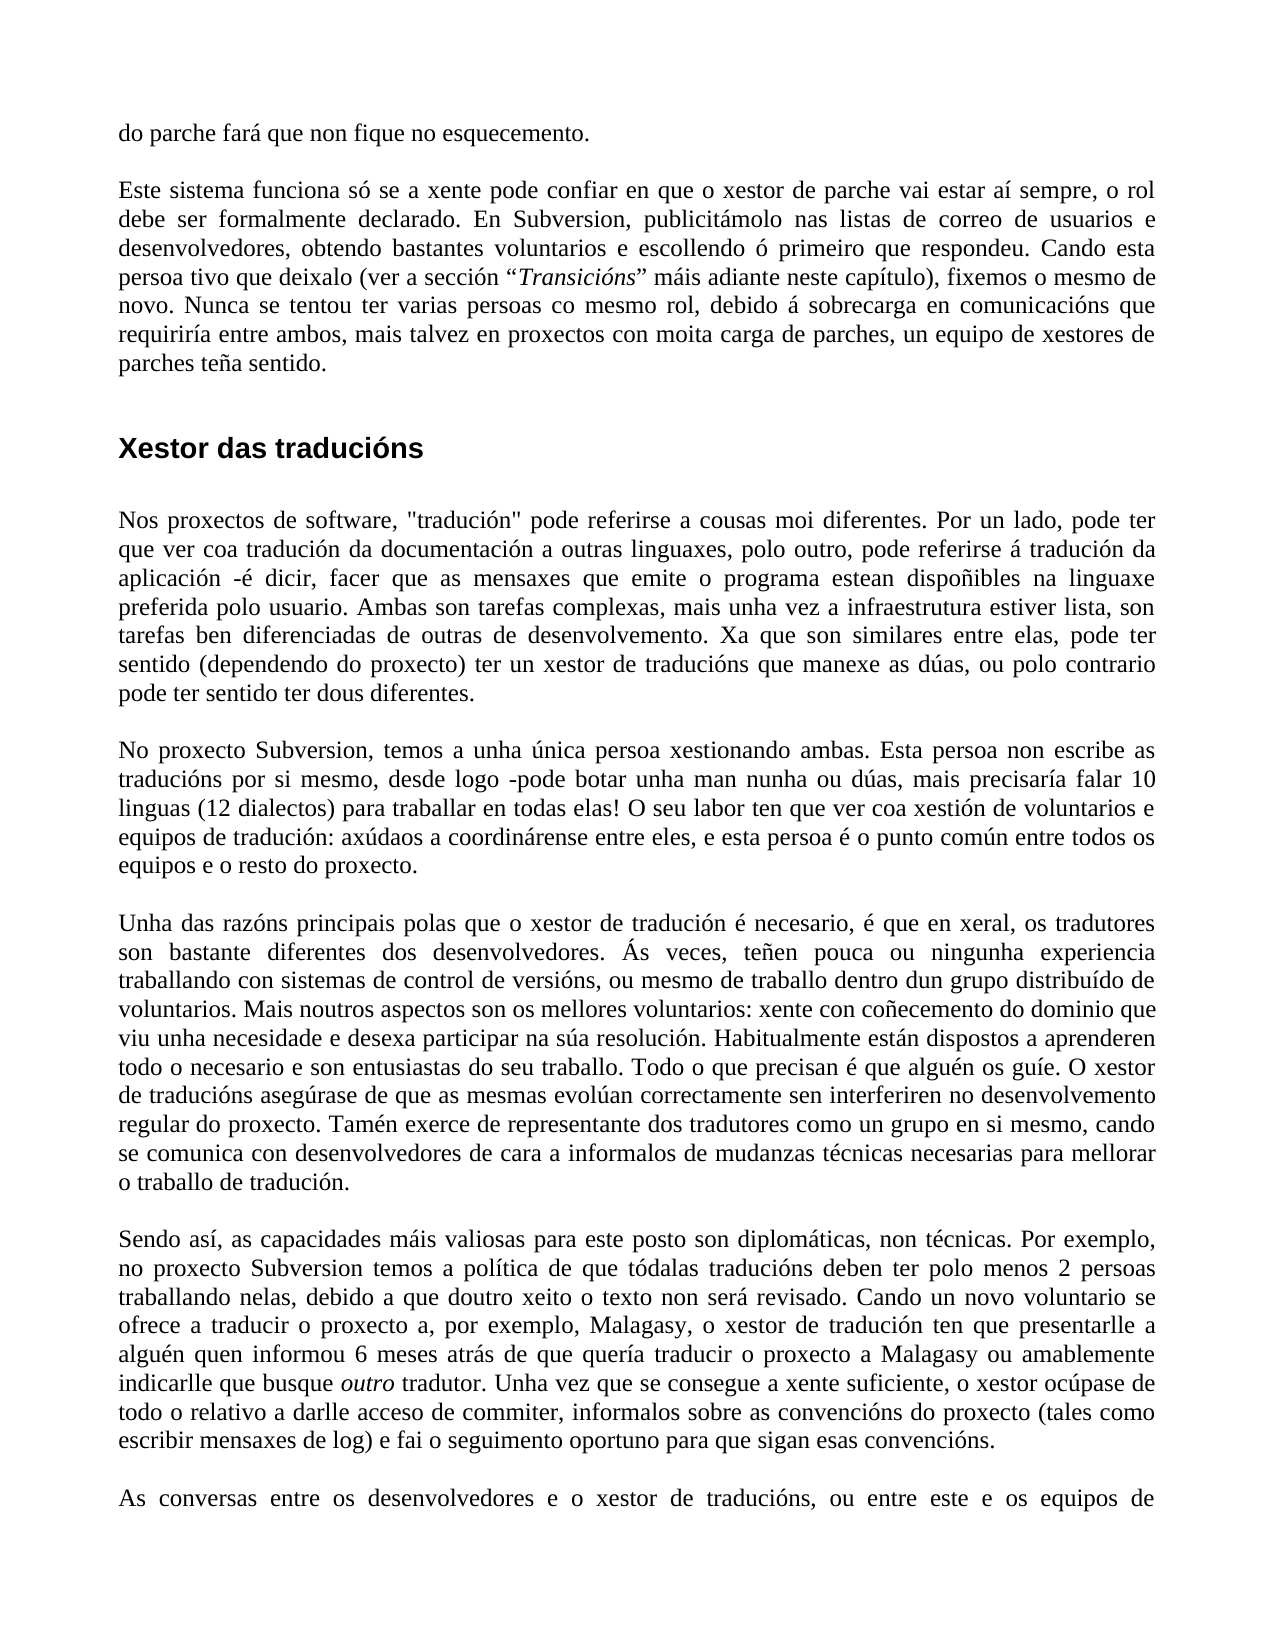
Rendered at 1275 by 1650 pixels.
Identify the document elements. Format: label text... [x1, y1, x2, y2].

text do parche fará que non fique no esquecemento. [118, 118, 1157, 147]
text Sendo así, as capacidades máis valiosas para este posto son diplomáticas, non técnicas. Por exemplo, no proxecto Subversion temos a política de que tódalas traducións deben ter polo menos 2 persoas traballando nelas, debido a que doutro xeito o texto non será revisado. Cando un novo voluntario se ofrece a traducir o proxecto a, por exemplo, Malagasy, o xestor de tradución ten que presentarlle a alguén quen informou 6 meses atrás de que quería traducir o proxecto a Malagasy ou amablemente indicarlle que busque outro tradutor. Unha vez que se consegue a xente suficiente, o xestor ocúpase de todo o relativo a darlle acceso de commiter, informalos sobre as convencións do proxecto (tales como escribir mensaxes de log) e fai o seguimento oportuno para que sigan esas convencións. [118, 1224, 1157, 1454]
text Este sistema funciona só se a xente pode confiar en que o xestor de parche vai estar aí sempre, o rol debe ser formalmente declarado. En Subversion, publicitámolo nas listas de correo de usuarios e desenvolvedores, obtendo bastantes voluntarios e escollendo ó primeiro que respondeu. Cando esta persoa tivo que deixalo (ver a sección “Transicións” máis adiante neste capítulo), fixemos o mesmo de novo. Nunca se tentou ter varias persoas co mesmo rol, debido á sobrecarga en comunicacións que requiriría entre ambos, mais talvez en proxectos con moita carga de parches, un equipo de xestores de parches teña sentido. [118, 176, 1157, 377]
subtitle Xestor das traducións [118, 431, 1157, 464]
text No proxecto Subversion, temos a unha única persoa xestionando ambas. Esta persoa non escribe as traducións por si mesmo, desde logo -pode botar unha man nunha ou dúas, mais precisaría falar 10 linguas (12 dialectos) para traballar en todas elas! O seu labor ten que ver coa xestión de voluntarios e equipos de tradución: axúdaos a coordinárense entre eles, e esta persoa é o punto común entre todos os equipos e o resto do proxecto. [118, 735, 1157, 879]
text Nos proxectos de software, "tradución" pode referirse a cousas moi diferentes. Por un lado, pode ter que ver coa tradución da documentación a outras linguaxes, polo outro, pode referirse á tradución da aplicación -é dicir, facer que as mensaxes que emite o programa estean dispoñibles na linguaxe preferida polo usuario. Ambas son tarefas complexas, mais unha vez a infraestrutura estiver lista, son tarefas ben diferenciadas de outras de desenvolvemento. Xa que son similares entre elas, pode ter sentido (dependendo do proxecto) ter un xestor de traducións que manexe as dúas, ou polo contrario pode ter sentido ter dous diferentes. [118, 505, 1157, 707]
text As conversas entre os desenvolvedores e o xestor de traducións, ou entre este e os equipos de [118, 1483, 1157, 1512]
text Unha das razóns principais polas que o xestor de tradución é necesario, é que en xeral, os tradutores son bastante diferentes dos desenvolvedores. Ás veces, teñen pouca ou ningunha experiencia traballando con sistemas de control de versións, ou mesmo de traballo dentro dun grupo distribuído de voluntarios. Mais noutros aspectos son os mellores voluntarios: xente con coñecemento do dominio que viu unha necesidade e desexa participar na súa resolución. Habitualmente están dispostos a aprenderen todo o necesario e son entusiastas do seu traballo. Todo o que precisan é que alguén os guíe. O xestor de traducións asegúrase de que as mesmas evolúan correctamente sen interferiren no desenvolvemento regular do proxecto. Tamén exerce de representante dos tradutores como un grupo en si mesmo, cando se comunica con desenvolvedores de cara a informalos de mudanzas técnicas necesarias para mellorar o traballo de tradución. [118, 908, 1157, 1195]
